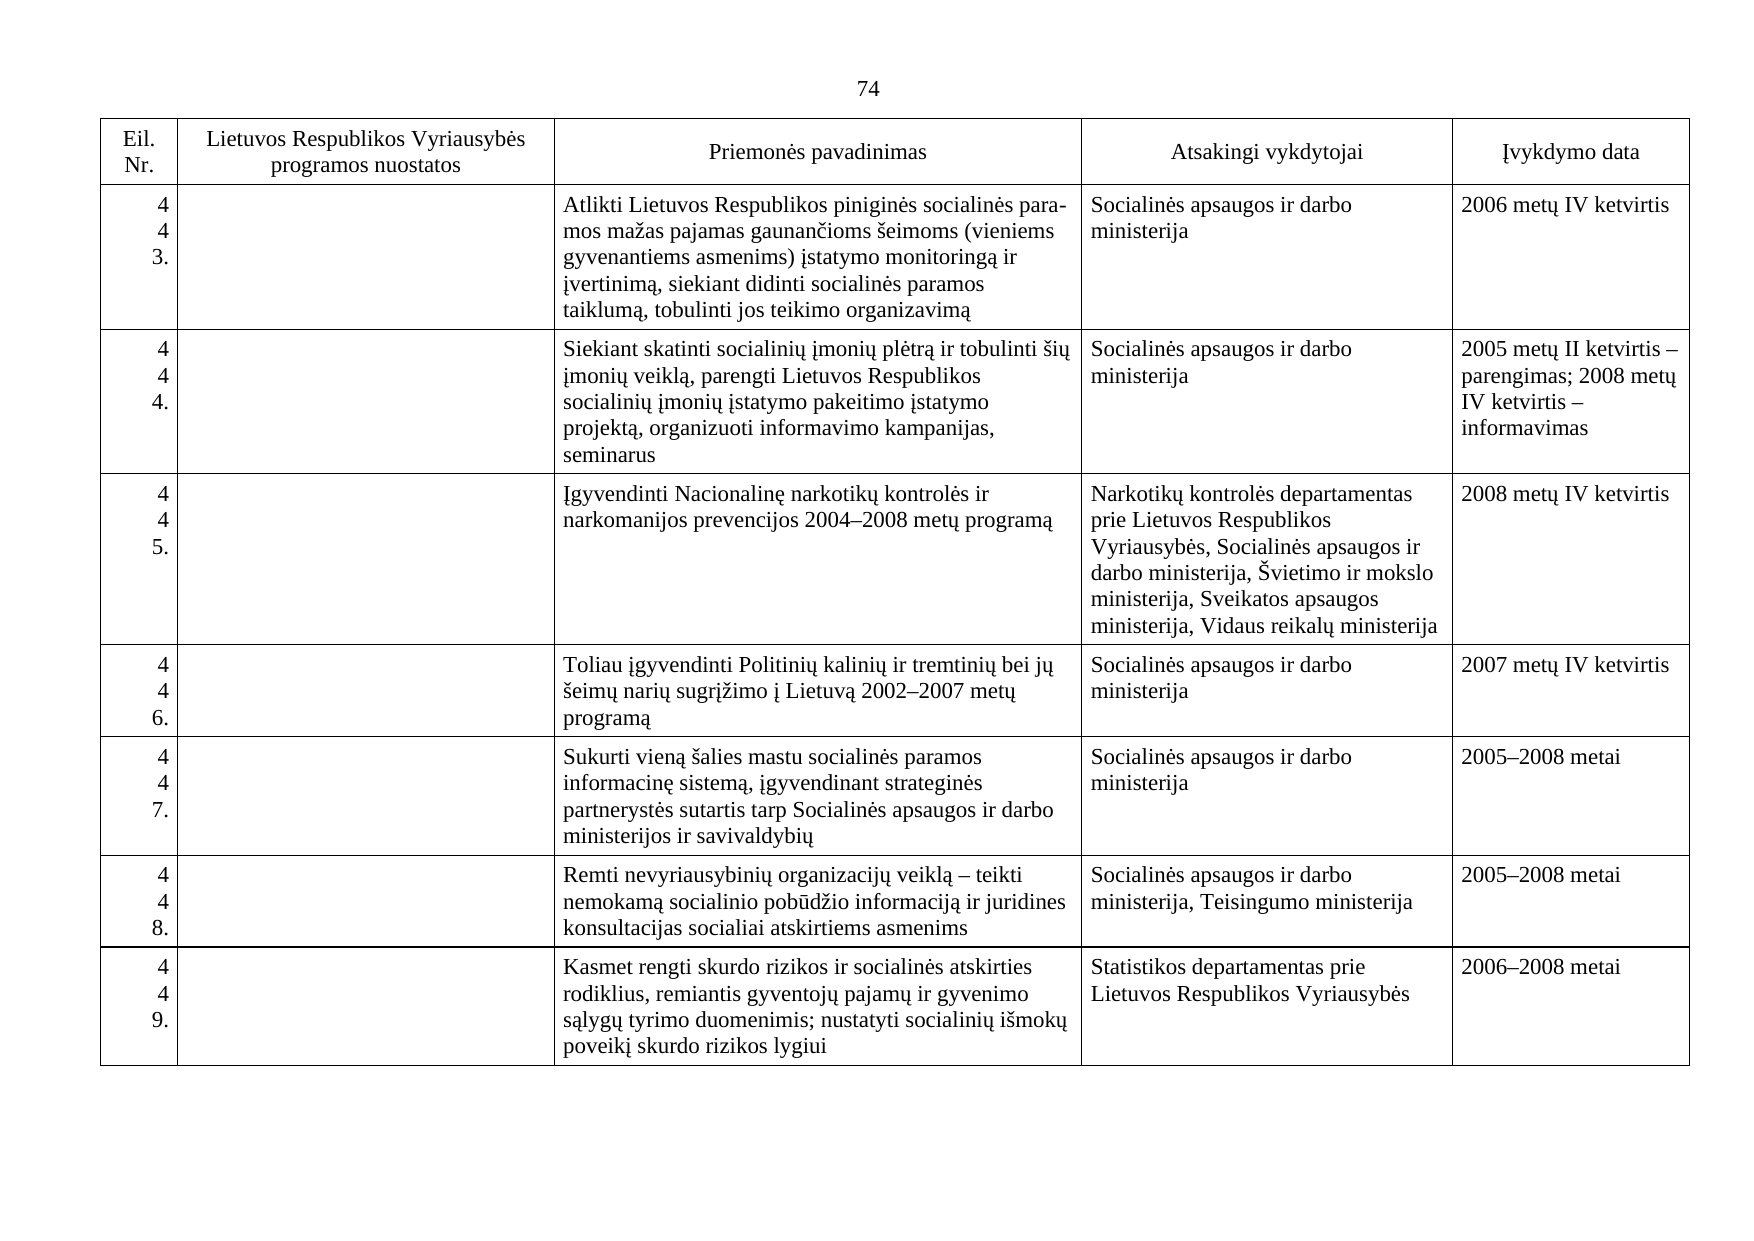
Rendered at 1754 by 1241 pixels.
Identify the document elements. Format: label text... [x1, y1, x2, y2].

table_cell [101, 737, 177, 854]
table_cell [178, 948, 554, 1065]
table_header Įvykdymo data [1453, 119, 1689, 184]
table_cell Statistikos departamentas prie Lietuvos Respublikos Vyriausybės [1082, 948, 1452, 1065]
table_cell [1690, 855, 1754, 946]
table_cell [101, 185, 177, 328]
table_cell 2005–2008 metai [1453, 856, 1689, 946]
table_cell 2008 metų IV ketvirtis [1453, 474, 1689, 644]
table_cell Socialinės apsaugos ir darbo ministerija [1082, 645, 1452, 736]
table_cell [1690, 473, 1754, 644]
table_header Eil. Nr. [101, 119, 177, 184]
table_cell [178, 185, 554, 328]
table_cell Socialinės apsaugos ir darbo ministerija [1082, 330, 1452, 473]
table_cell Siekiant skatinti socialinių įmonių plėtrą ir tobulinti šių įmonių veiklą, parengti Lietuvos Respublikos socialinių įmonių įstatymo pakeitimo įstatymo projektą, organizuoti informavimo kampanijas, seminarus [555, 330, 1081, 473]
table_cell [1690, 946, 1754, 1065]
table_cell [1690, 329, 1754, 473]
table_cell Įgyvendinti Nacionalinę narkotikų kontrolės ir narkomanijos prevencijos 2004–2008 metų programą [555, 474, 1081, 644]
table_header Lietuvos Respublikos Vyriausybės programos nuostatos [178, 119, 554, 184]
table_cell Atlikti Lietuvos Respublikos piniginės socialinės para­mos mažas pajamas gaunančioms šeimoms (vieniems gyvenantiems asmenims) įstatymo monitoringą ir įvertinimą, siekiant didinti socialinės paramos taiklumą, tobulinti jos teikimo organizavimą [555, 185, 1081, 328]
table_header Priemonės pavadinimas [555, 119, 1081, 184]
table_cell 2005–2008 metai [1453, 737, 1689, 854]
table_cell [101, 645, 177, 736]
table_cell [101, 856, 177, 946]
table_cell Socialinės apsaugos ir darbo ministerija [1082, 737, 1452, 854]
table_cell [101, 948, 177, 1065]
table_cell 2006–2008 metai [1453, 948, 1689, 1065]
table_cell 2007 metų IV ketvirtis [1453, 645, 1689, 736]
table_cell [101, 330, 177, 473]
table_cell [178, 645, 554, 736]
table_header [1690, 118, 1754, 184]
table_cell Sukurti vieną šalies mastu socialinės paramos informacinę sistemą, įgyvendinant strateginės partnerystės sutartis tarp Socialinės apsaugos ir darbo ministerijos ir savivaldybių [555, 737, 1081, 854]
table_cell [178, 330, 554, 473]
table_cell Toliau įgyvendinti Politinių kalinių ir tremtinių bei jų šeimų narių sugrįžimo į Lietuvą 2002–2007 metų programą [555, 645, 1081, 736]
table_cell 2006 metų IV ketvirtis [1453, 185, 1689, 328]
table_cell Remti nevyriausybinių organizacijų veiklą – teikti nemokamą socialinio pobūdžio informaciją ir juridines konsultacijas socialiai atskirtiems asmenims [555, 856, 1081, 946]
table_cell [1690, 184, 1754, 328]
table_cell Narkotikų kontrolės departamentas prie Lietuvos Respublikos Vyriausybės, Socialinės apsaugos ir darbo ministerija, Švietimo ir mokslo ministerija, Sveikatos apsaugos ministerija, Vidaus reikalų ministerija [1082, 474, 1452, 644]
table_cell Kasmet rengti skurdo rizikos ir socialinės atskirties rodiklius, remiantis gyventojų pajamų ir gyvenimo sąlygų tyrimo duomenimis; nustatyti socialinių išmokų poveikį skurdo rizikos lygiui [555, 948, 1081, 1065]
table_cell [178, 856, 554, 946]
table_cell [178, 737, 554, 854]
table_cell [101, 474, 177, 644]
table_cell Socialinės apsaugos ir darbo ministerija [1082, 185, 1452, 328]
table_cell 2005 metų II ketvirtis –parengimas; 2008 metų IV ketvirtis – informavimas [1453, 330, 1689, 473]
table_cell [178, 474, 554, 644]
table_header Atsakingi vykdytojai [1082, 119, 1452, 184]
table_cell [1690, 644, 1754, 736]
table_cell [1690, 736, 1754, 854]
table_cell Socialinės apsaugos ir darbo ministerija, Teisingumo ministerija [1082, 856, 1452, 946]
